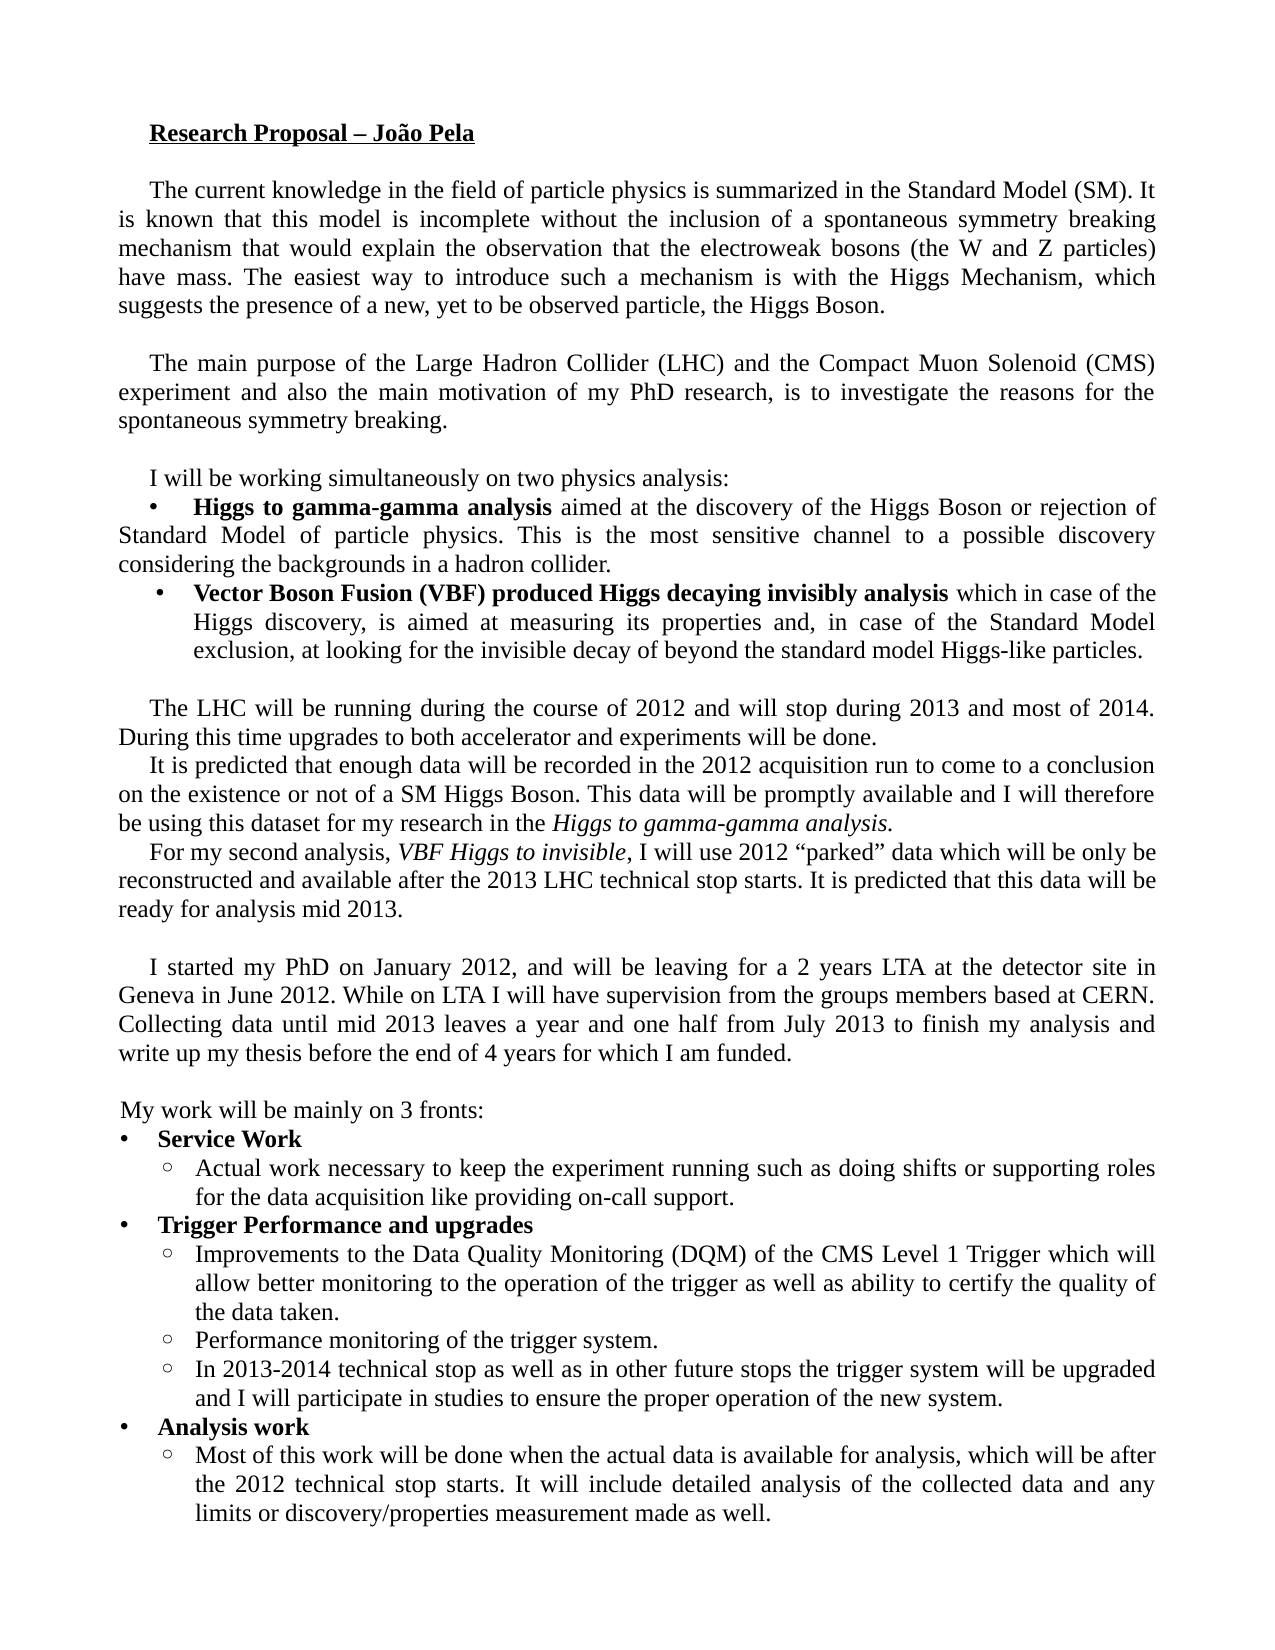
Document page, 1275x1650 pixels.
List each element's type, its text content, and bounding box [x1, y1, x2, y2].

list Performance monitoring of the trigger system. [157, 1326, 1157, 1354]
text Research Proposal – João Pela [118, 118, 1157, 147]
text My work will be mainly on 3 fronts: [120, 1096, 1157, 1124]
list Analysis work [120, 1412, 1157, 1441]
list Higgs to gamma-gamma analysis aimed at the discovery of the Higgs Boson or rejection of Standard Model of particle physics. This is the most sensitive channel to a possible discovery considering the backgrounds in a hadron collider. [118, 492, 1157, 578]
list Trigger Performance and upgrades [120, 1211, 1157, 1239]
text It is predicted that enough data will be recorded in the 2012 acquisition run to come to a conclusion on the existence or not of a SM Higgs Boson. This data will be promptly available and I will therefore be using this dataset for my research in the Higgs to gamma-gamma analysis. [118, 751, 1157, 837]
list Vector Boson Fusion (VBF) produced Higgs decaying invisibly analysis which in case of the Higgs discovery, is aimed at measuring its properties and, in case of the Standard Model exclusion, at looking for the invisible decay of beyond the standard model Higgs-like particles. [156, 578, 1157, 664]
text For my second analysis, VBF Higgs to invisible, I will use 2012 “parked” data which will be only be reconstructed and available after the 2013 LHC technical stop starts. It is predicted that this data will be ready for analysis mid 2013. [118, 837, 1157, 923]
list Most of this work will be done when the actual data is available for analysis, which will be after the 2012 technical stop starts. It will include detailed analysis of the collected data and any limits or discovery/properties measurement made as well. [157, 1441, 1157, 1527]
list Actual work necessary to keep the experiment running such as doing shifts or supporting roles for the data acquisition like providing on-call support. [157, 1153, 1157, 1211]
list Improvements to the Data Quality Monitoring (DQM) of the CMS Level 1 Trigger which will allow better monitoring to the operation of the trigger as well as ability to certify the quality of the data taken. [157, 1239, 1157, 1326]
text I will be working simultaneously on two physics analysis: [118, 463, 1157, 492]
list In 2013-2014 technical stop as well as in other future stops the trigger system will be upgraded and I will participate in studies to ensure the proper operation of the new system. [157, 1354, 1157, 1412]
text I started my PhD on January 2012, and will be leaving for a 2 years LTA at the detector site in Geneva in June 2012. While on LTA I will have supervision from the groups members based at CERN. Collecting data until mid 2013 leaves a year and one half from July 2013 to finish my analysis and write up my thesis before the end of 4 years for which I am funded. [118, 952, 1157, 1067]
list Service Work [120, 1124, 1157, 1153]
text The LHC will be running during the course of 2012 and will stop during 2013 and most of 2014. During this time upgrades to both accelerator and experiments will be done. [118, 693, 1157, 751]
text The main purpose of the Large Hadron Collider (LHC) and the Compact Muon Solenoid (CMS) experiment and also the main motivation of my PhD research, is to investigate the reasons for the spontaneous symmetry breaking. [118, 348, 1157, 434]
text The current knowledge in the field of particle physics is summarized in the Standard Model (SM). It is known that this model is incomplete without the inclusion of a spontaneous symmetry breaking mechanism that would explain the observation that the electroweak bosons (the W and Z particles) have mass. The easiest way to introduce such a mechanism is with the Higgs Mechanism, which suggests the presence of a new, yet to be observed particle, the Higgs Boson. [118, 176, 1157, 319]
